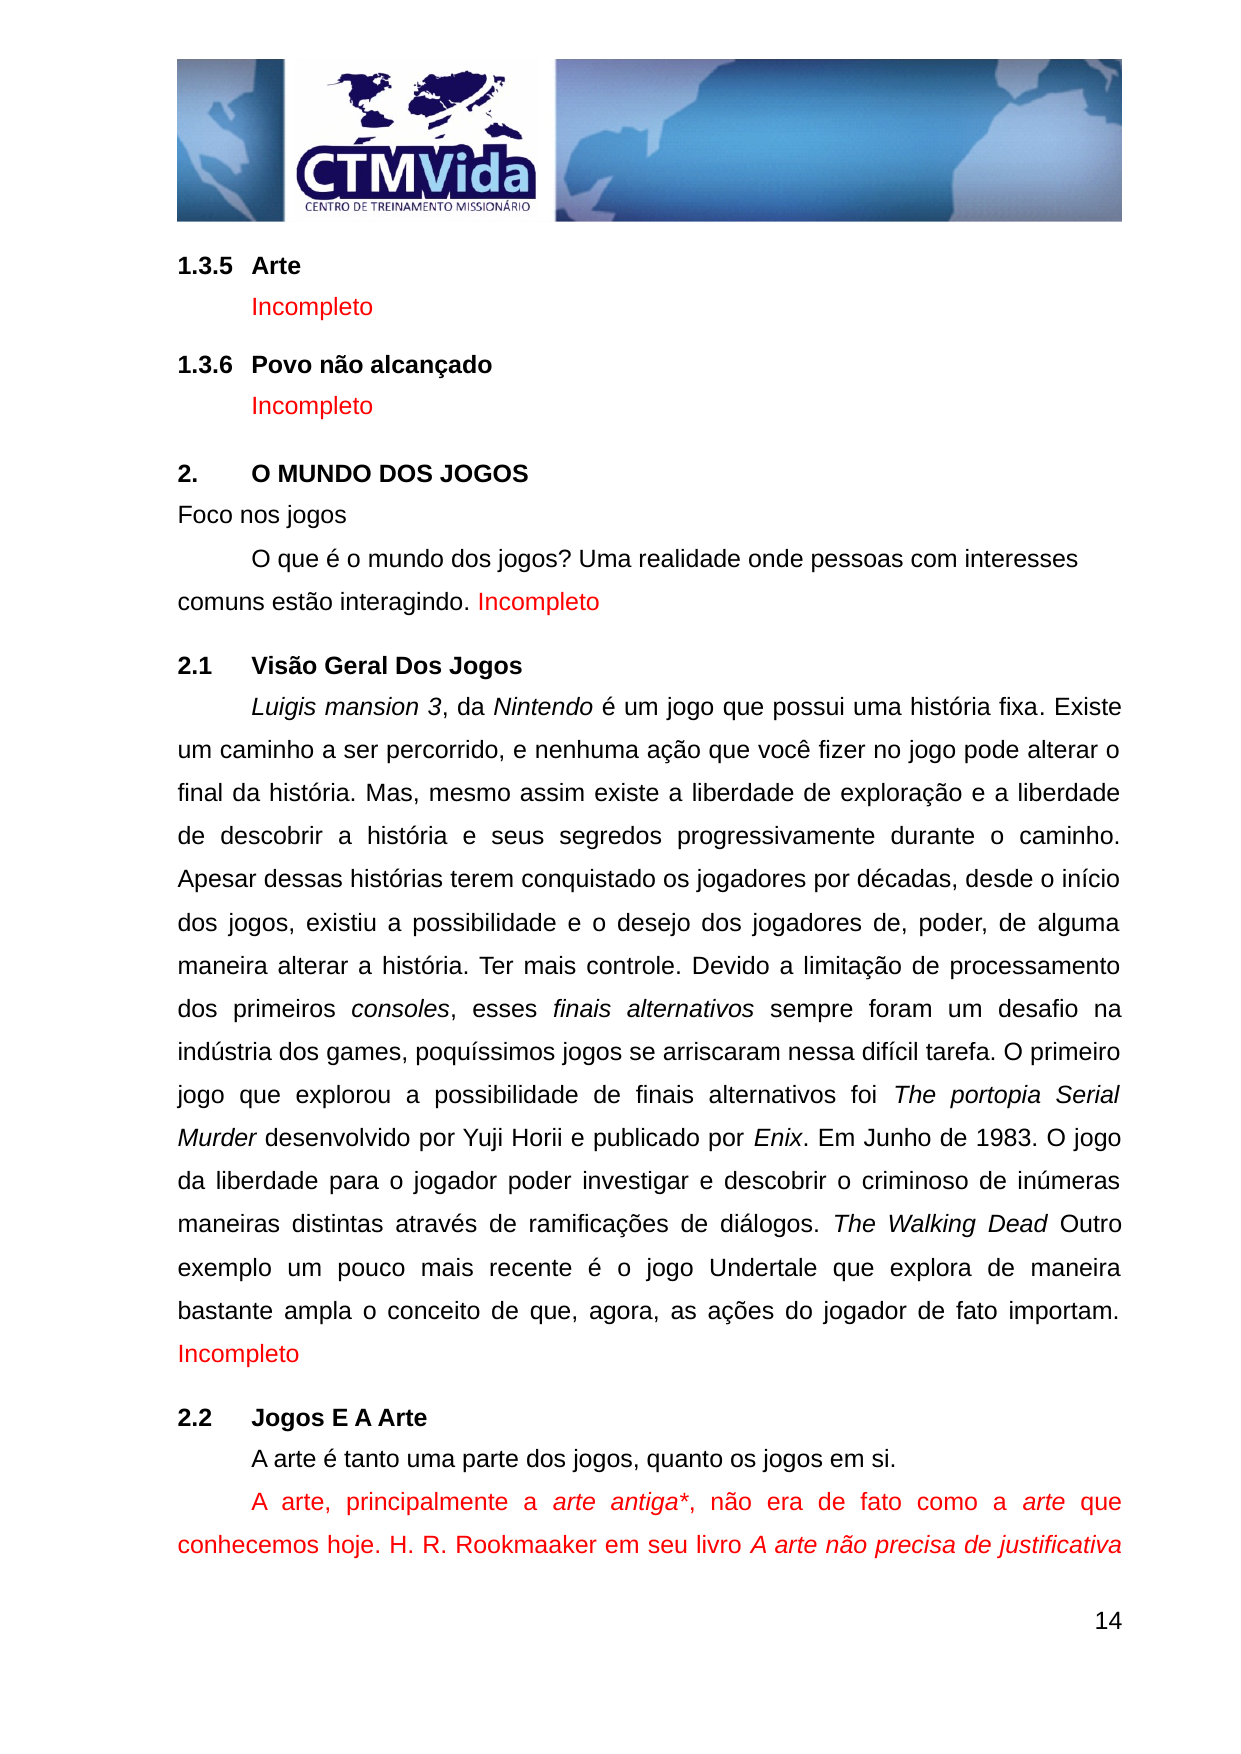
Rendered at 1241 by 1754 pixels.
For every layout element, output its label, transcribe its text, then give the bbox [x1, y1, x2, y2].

text Incompleto [177, 292, 1122, 321]
subtitle 2.2 Jogos e a arte [177, 1403, 1122, 1432]
text A arte, principalmente a arte antiga*, não era de fato como a arte que conhecemos hoje. H. R. Rookmaaker em seu livro A arte não precisa de justificativa [177, 1487, 1122, 1559]
subtitle 2. O mundo dos jogos [177, 459, 1122, 488]
text O que é o mundo dos jogos? Uma realidade onde pessoas com interesses comuns estão interagindo. Incompleto [177, 544, 1122, 616]
text Luigis mansion 3, da Nintendo é um jogo que possui uma história fixa. Existe um caminho a ser percorrido, e nenhuma ação que você fizer no jogo pode alterar o final da história. Mas, mesmo assim existe a liberdade de exploração e a liberdade de descobrir a história e seus segredos progressivamente durante o caminho. Apesar dessas histórias terem conquistado os jogadores por décadas, desde o início dos jogos, existiu a possibilidade e o desejo dos jogadores de, poder, de alguma maneira alterar a história. Ter mais controle. Devido a limitação de processamento dos primeiros consoles, esses finais alternativos sempre foram um desafio na indústria dos games, poquíssimos jogos se arriscaram nessa difícil tarefa. O primeiro jogo que explorou a possibilidade de finais alternativos foi The portopia Serial Murder desenvolvido por Yuji Horii e publicado por Enix. Em Junho de 1983. O jogo da liberdade para o jogador poder investigar e descobrir o criminoso de inúmeras maneiras distintas através de ramificações de diálogos. The Walking Dead Outro exemplo um pouco mais recente é o jogo Undertale que explora de maneira bastante ampla o conceito de que, agora, as ações do jogador de fato importam. Incompleto [177, 692, 1122, 1368]
subtitle 2.1 Visão geral dos jogos [177, 651, 1122, 679]
subtitle 1.3.6 Povo não alcançado [177, 350, 1122, 379]
subtitle 1.3.5 Arte [177, 251, 1122, 280]
text Incompleto [177, 391, 1122, 420]
text Foco nos jogos [177, 501, 1122, 529]
text A arte é tanto uma parte dos jogos, quanto os jogos em si. [177, 1444, 1122, 1473]
picture [177, 59, 1122, 222]
